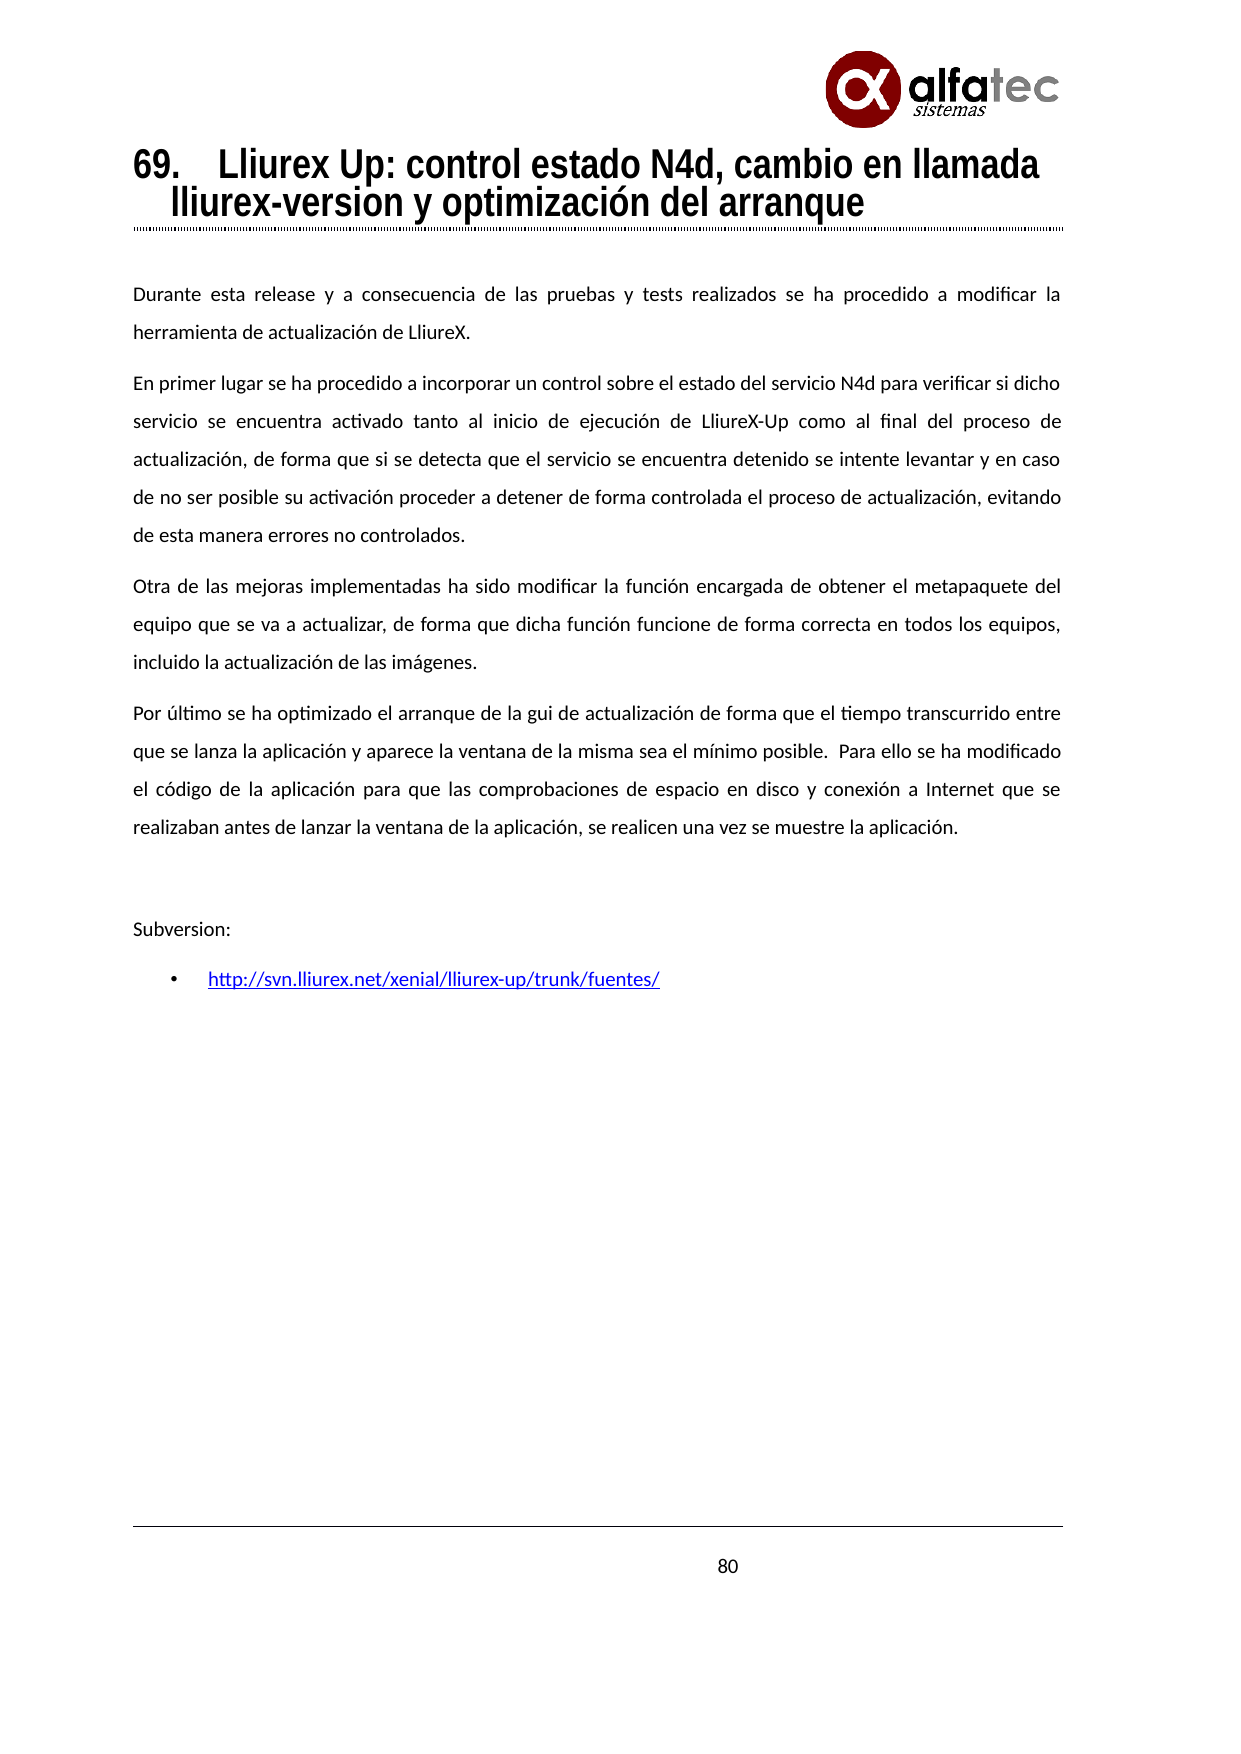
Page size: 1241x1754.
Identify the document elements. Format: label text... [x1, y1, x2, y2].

text Por último se ha optimizado el arranque de la gui de actualización de forma que el tiempo transcurrido entre que se lanza la aplicación y aparece la ventana de la misma sea el mínimo posible. Para ello se ha modificado el código de la aplicación para que las comprobaciones de espacio en disco y conexión a Internet que se realizaban antes de lanzar la ventana de la aplicación, se realicen una vez se muestre la aplicación. [133, 700, 1063, 840]
subtitle Lliurex Up: control estado N4d, cambio en llamada lliurex-version y optimización del arranque [133, 148, 1063, 231]
list http://svn.lliurex.net/xenial/lliurex-up/trunk/fuentes/ [170, 966, 1063, 992]
text Otra de las mejoras implementadas ha sido modificar la función encargada de obtener el metapaquete del equipo que se va a actualizar, de forma que dicha función funcione de forma correcta en todos los equipos, incluido la actualización de las imágenes. [133, 573, 1063, 675]
text Durante esta release y a consecuencia de las pruebas y tests realizados se ha procedido a modificar la herramienta de actualización de LliureX. [133, 281, 1063, 345]
text En primer lugar se ha procedido a incorporar un control sobre el estado del servicio N4d para verificar si dicho servicio se encuentra activado tanto al inicio de ejecución de LliureX-Up como al final del proceso de actualización, de forma que si se detecta que el servicio se encuentra detenido se intente levantar y en caso de no ser posible su activación proceder a detener de forma controlada el proceso de actualización, evitando de esta manera errores no controlados. [133, 370, 1063, 548]
picture [825, 51, 1061, 128]
text Subversion: [133, 916, 1063, 941]
